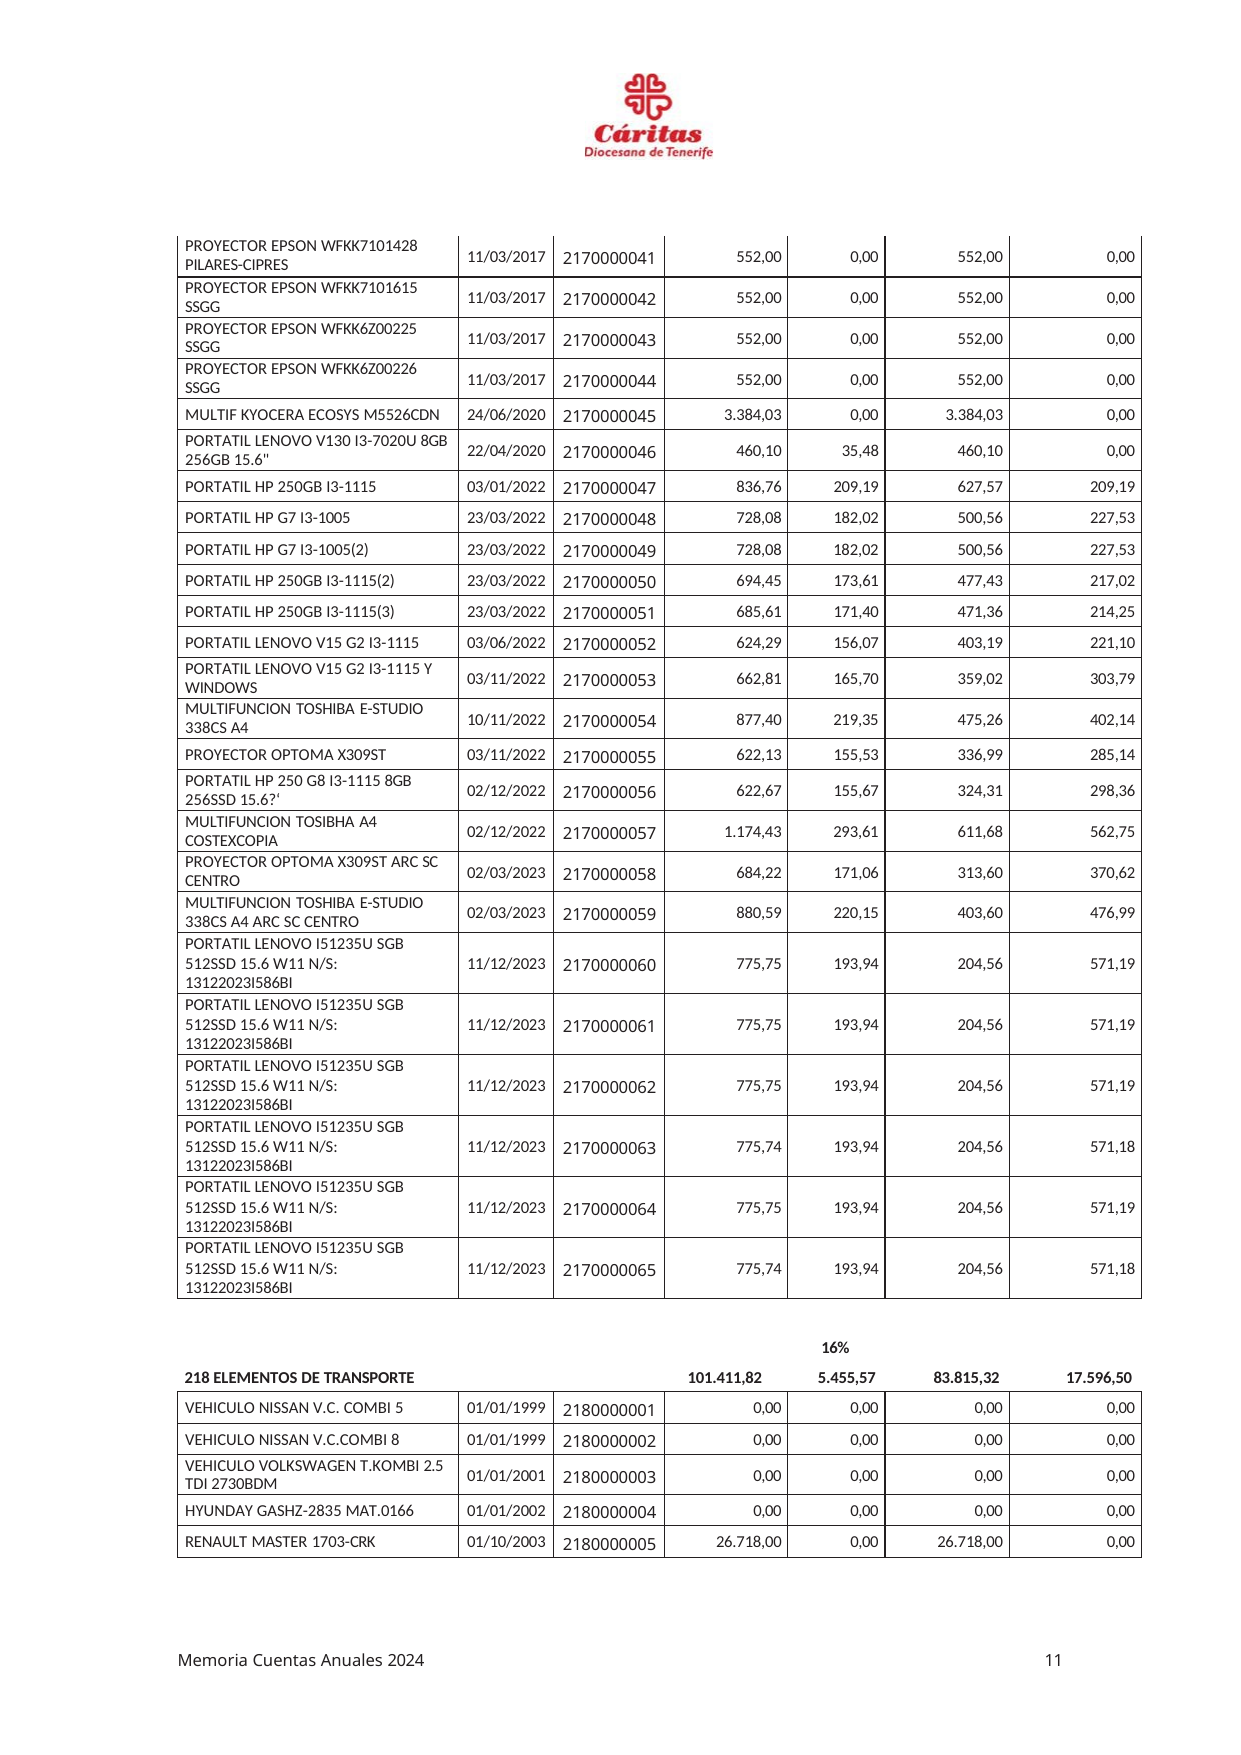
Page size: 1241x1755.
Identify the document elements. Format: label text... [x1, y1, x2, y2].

table_cell 2170000042 [554, 278, 664, 317]
table_cell 23/03/2022 [459, 533, 553, 563]
table_cell 02/12/2022 [459, 770, 553, 810]
table_cell 10/11/2022 [459, 699, 553, 738]
table_cell 0,00 [886, 1495, 1009, 1525]
table_cell 0,00 [1010, 1455, 1141, 1494]
table_cell MULTIFUNCION TOSIBHA A4 COSTEXCOPIA [178, 811, 458, 851]
table_cell 460,10 [665, 430, 787, 470]
table_header VEHICULO NISSAN V.C. COMBI 5 [178, 1392, 458, 1422]
table_cell PORTATIL LENOVO I51235U SGB 512SSD 15.6 W11 N/S: 13122023I586BI [178, 1177, 458, 1237]
text 16% [821, 1337, 1226, 1358]
table_cell 165,70 [788, 658, 884, 698]
table_cell 171,06 [788, 852, 884, 891]
table_cell 370,62 [1010, 852, 1141, 891]
table_header 0,00 [788, 236, 884, 276]
table_cell PORTATIL HP 250GB I3-1115 [178, 471, 458, 501]
table_cell 2170000055 [554, 739, 664, 769]
table_cell 552,00 [886, 318, 1009, 357]
table_cell 0,00 [788, 1424, 884, 1454]
table_cell 03/06/2022 [459, 627, 553, 657]
table_cell 01/01/1999 [459, 1424, 553, 1454]
table_cell 0,00 [1010, 399, 1141, 429]
table_cell 3.384,03 [665, 399, 787, 429]
table_cell 11/03/2017 [459, 359, 553, 398]
table_cell 156,07 [788, 627, 884, 657]
table_cell 324,31 [886, 770, 1009, 810]
table_cell HYUNDAY GASHZ-2835 MAT.0166 [178, 1495, 458, 1525]
table_cell 193,94 [788, 1116, 884, 1176]
table_cell 285,14 [1010, 739, 1141, 769]
table_cell 02/03/2023 [459, 852, 553, 891]
table_cell 0,00 [886, 1455, 1009, 1494]
table_cell 2180000005 [554, 1526, 664, 1557]
table_cell 0,00 [788, 1455, 884, 1494]
table_cell PROYECTOR OPTOMA X309ST [178, 739, 458, 769]
table_cell PORTATIL HP 250GB I3-1115(2) [178, 565, 458, 595]
table_cell 0,00 [788, 278, 884, 317]
table_cell 622,13 [665, 739, 787, 769]
table_cell 2170000048 [554, 502, 664, 532]
table_cell 193,94 [788, 1238, 884, 1298]
table_cell 571,19 [1010, 933, 1141, 993]
table_cell 227,53 [1010, 502, 1141, 532]
table_cell 11/12/2023 [459, 1177, 553, 1237]
table_cell 500,56 [886, 502, 1009, 532]
table_cell 836,76 [665, 471, 787, 501]
table_cell 685,61 [665, 596, 787, 626]
table_cell 293,61 [788, 811, 884, 851]
table_cell 23/03/2022 [459, 596, 553, 626]
table_cell 171,40 [788, 596, 884, 626]
table_cell 204,56 [886, 933, 1009, 993]
table_cell 2170000058 [554, 852, 664, 891]
table_cell 2170000054 [554, 699, 664, 738]
table_cell 571,18 [1010, 1238, 1141, 1298]
table_cell PORTATIL LENOVO I51235U SGB 512SSD 15.6 W11 N/S: 13122023I586BI [178, 1055, 458, 1115]
table_cell 552,00 [886, 359, 1009, 398]
table_cell 552,00 [665, 278, 787, 317]
table_cell 877,40 [665, 699, 787, 738]
table_cell RENAULT MASTER 1703-CRK [178, 1526, 458, 1557]
table_cell PORTATIL LENOVO I51235U SGB 512SSD 15.6 W11 N/S: 13122023I586BI [178, 1116, 458, 1176]
table_cell 217,02 [1010, 565, 1141, 595]
table_cell 35,48 [788, 430, 884, 470]
table_cell 775,75 [665, 933, 787, 993]
table_cell 2170000045 [554, 399, 664, 429]
table_cell PORTATIL LENOVO I51235U SGB 512SSD 15.6 W11 N/S: 13122023I586BI [178, 994, 458, 1054]
table_cell 0,00 [788, 318, 884, 357]
table_cell 03/11/2022 [459, 739, 553, 769]
table_cell 214,25 [1010, 596, 1141, 626]
table_cell 0,00 [665, 1455, 787, 1494]
table_cell 03/11/2022 [459, 658, 553, 698]
table_cell VEHICULO VOLKSWAGEN T.KOMBI 2.5 TDI 2730BDM [178, 1455, 458, 1494]
table_header 2180000001 [554, 1392, 664, 1422]
table_cell 1.174,43 [665, 811, 787, 851]
table_cell 11/12/2023 [459, 1238, 553, 1298]
table_cell 0,00 [788, 399, 884, 429]
table_cell 0,00 [1010, 430, 1141, 470]
table_cell 23/03/2022 [459, 565, 553, 595]
table_cell MULTIFUNCION TOSHIBA E-STUDIO 338CS A4 ARC SC CENTRO [178, 892, 458, 932]
table_cell 0,00 [1010, 1424, 1141, 1454]
table_cell PORTATIL LENOVO V15 G2 I3-1115 [178, 627, 458, 657]
table_cell PORTATIL HP 250 G8 I3-1115 8GB 256SSD 15.6?‘ [178, 770, 458, 810]
table_cell 22/04/2020 [459, 430, 553, 470]
table_cell 476,99 [1010, 892, 1141, 932]
list ELEMENTOS DE TRANSPORTE 101.411,82 5.455,57 83.815,32 17.596,50 [184, 1367, 1226, 1387]
table_cell 0,00 [1010, 1526, 1141, 1557]
table_cell 303,79 [1010, 658, 1141, 698]
table_cell 2170000053 [554, 658, 664, 698]
table_cell 0,00 [1010, 359, 1141, 398]
table_cell 11/03/2017 [459, 318, 553, 357]
table_cell 477,43 [886, 565, 1009, 595]
table_cell MULTIFUNCION TOSHIBA E-STUDIO 338CS A4 [178, 699, 458, 738]
table_cell PORTATIL HP G7 I3-1005(2) [178, 533, 458, 563]
table_cell PROYECTOR EPSON WFKK7101615 SSGG [178, 278, 458, 317]
table_cell 3.384,03 [886, 399, 1009, 429]
table_cell 2170000063 [554, 1116, 664, 1176]
table_cell 0,00 [788, 1495, 884, 1525]
table_cell 552,00 [665, 318, 787, 357]
table_cell 2170000065 [554, 1238, 664, 1298]
table_cell 552,00 [886, 278, 1009, 317]
table_cell 2180000003 [554, 1455, 664, 1494]
table_cell 359,02 [886, 658, 1009, 698]
table_cell 2170000061 [554, 994, 664, 1054]
table_cell 2170000056 [554, 770, 664, 810]
table_cell 0,00 [886, 1424, 1009, 1454]
table_cell 0,00 [1010, 278, 1141, 317]
table_cell MULTIF KYOCERA ECOSYS M5526CDN [178, 399, 458, 429]
table_cell 880,59 [665, 892, 787, 932]
table_cell 562,75 [1010, 811, 1141, 851]
table_cell 209,19 [788, 471, 884, 501]
table_header 0,00 [1010, 1392, 1141, 1422]
table_cell 155,53 [788, 739, 884, 769]
table_cell 11/12/2023 [459, 1116, 553, 1176]
table_cell 662,81 [665, 658, 787, 698]
table_cell 571,19 [1010, 994, 1141, 1054]
table_cell 26.718,00 [886, 1526, 1009, 1557]
table_cell 2180000004 [554, 1495, 664, 1525]
table_cell 2180000002 [554, 1424, 664, 1454]
table_cell 694,45 [665, 565, 787, 595]
table_cell 2170000057 [554, 811, 664, 851]
table_cell 2170000044 [554, 359, 664, 398]
table_cell 220,15 [788, 892, 884, 932]
table_cell 2170000064 [554, 1177, 664, 1237]
table_cell 221,10 [1010, 627, 1141, 657]
table_cell 173,61 [788, 565, 884, 595]
table_cell PORTATIL HP G7 I3-1005 [178, 502, 458, 532]
table_cell 0,00 [788, 359, 884, 398]
table_cell 155,67 [788, 770, 884, 810]
table_cell 611,68 [886, 811, 1009, 851]
table_cell PORTATIL HP 250GB I3-1115(3) [178, 596, 458, 626]
table_cell 684,22 [665, 852, 787, 891]
table_header 2170000041 [554, 236, 664, 276]
table_cell 2170000060 [554, 933, 664, 993]
table_cell 2170000043 [554, 318, 664, 357]
table_header 11/03/2017 [459, 236, 553, 276]
table_cell 2170000062 [554, 1055, 664, 1115]
table_cell 2170000047 [554, 471, 664, 501]
table_cell PORTATIL LENOVO V15 G2 I3-1115 Y WINDOWS [178, 658, 458, 698]
table_cell 460,10 [886, 430, 1009, 470]
table_cell 0,00 [1010, 1495, 1141, 1525]
table_cell 622,67 [665, 770, 787, 810]
table_cell 571,18 [1010, 1116, 1141, 1176]
table_cell 552,00 [665, 359, 787, 398]
table_cell 571,19 [1010, 1177, 1141, 1237]
table_header 0,00 [788, 1392, 884, 1422]
table_cell 01/01/2002 [459, 1495, 553, 1525]
table_cell PORTATIL LENOVO I51235U SGB 512SSD 15.6 W11 N/S: 13122023I586BI [178, 1238, 458, 1298]
table_cell 2170000051 [554, 596, 664, 626]
table_cell 775,74 [665, 1116, 787, 1176]
table_cell 11/12/2023 [459, 994, 553, 1054]
table_cell 313,60 [886, 852, 1009, 891]
table_cell 02/03/2023 [459, 892, 553, 932]
table_cell 11/03/2017 [459, 278, 553, 317]
table_cell 193,94 [788, 1055, 884, 1115]
table_cell PROYECTOR EPSON WFKK6Z00225 SSGG [178, 318, 458, 357]
table_cell 500,56 [886, 533, 1009, 563]
table_cell 03/01/2022 [459, 471, 553, 501]
table_header 552,00 [665, 236, 787, 276]
table_cell PORTATIL LENOVO V130 I3-7020U 8GB 256GB 15.6" [178, 430, 458, 470]
table_cell 26.718,00 [665, 1526, 787, 1557]
table_cell 298,36 [1010, 770, 1141, 810]
table_cell 624,29 [665, 627, 787, 657]
table_header 0,00 [1010, 236, 1141, 276]
table_cell 775,75 [665, 994, 787, 1054]
table_cell 627,57 [886, 471, 1009, 501]
table_cell 11/12/2023 [459, 1055, 553, 1115]
table_cell 219,35 [788, 699, 884, 738]
table_cell 2170000059 [554, 892, 664, 932]
table_cell 571,19 [1010, 1055, 1141, 1115]
table_cell 182,02 [788, 533, 884, 563]
table_cell 204,56 [886, 994, 1009, 1054]
table_header 0,00 [665, 1392, 787, 1422]
table_cell 2170000049 [554, 533, 664, 563]
table_cell 0,00 [665, 1424, 787, 1454]
table_cell 204,56 [886, 1055, 1009, 1115]
table_cell 02/12/2022 [459, 811, 553, 851]
table_cell 728,08 [665, 533, 787, 563]
table_cell 775,75 [665, 1177, 787, 1237]
table_cell 0,00 [1010, 318, 1141, 357]
table_cell 2170000052 [554, 627, 664, 657]
table_cell 193,94 [788, 994, 884, 1054]
table_cell 0,00 [788, 1526, 884, 1557]
table_cell 193,94 [788, 1177, 884, 1237]
table_cell 182,02 [788, 502, 884, 532]
table_header 0,00 [886, 1392, 1009, 1422]
table_cell PROYECTOR EPSON WFKK6Z00226 SSGG [178, 359, 458, 398]
table_cell 403,60 [886, 892, 1009, 932]
table_cell 23/03/2022 [459, 502, 553, 532]
table_cell 01/10/2003 [459, 1526, 553, 1557]
table_cell 471,36 [886, 596, 1009, 626]
table_cell 204,56 [886, 1116, 1009, 1176]
table_cell 0,00 [665, 1495, 787, 1525]
table_cell 227,53 [1010, 533, 1141, 563]
table_cell 209,19 [1010, 471, 1141, 501]
table_cell 403,19 [886, 627, 1009, 657]
table_cell 01/01/2001 [459, 1455, 553, 1494]
table_cell 402,14 [1010, 699, 1141, 738]
table_cell 11/12/2023 [459, 933, 553, 993]
table_cell PROYECTOR OPTOMA X309ST ARC SC CENTRO [178, 852, 458, 891]
table_header 01/01/1999 [459, 1392, 553, 1422]
table_cell 2170000050 [554, 565, 664, 595]
table_cell 475,26 [886, 699, 1009, 738]
table_cell 204,56 [886, 1177, 1009, 1237]
table_cell VEHICULO NISSAN V.C.COMBI 8 [178, 1424, 458, 1454]
table_cell 204,56 [886, 1238, 1009, 1298]
table_cell 775,74 [665, 1238, 787, 1298]
table_header 552,00 [886, 236, 1009, 276]
table_cell 24/06/2020 [459, 399, 553, 429]
table_cell 336,99 [886, 739, 1009, 769]
table_cell 775,75 [665, 1055, 787, 1115]
table_cell 2170000046 [554, 430, 664, 470]
table_cell 193,94 [788, 933, 884, 993]
table_cell 728,08 [665, 502, 787, 532]
table_header PROYECTOR EPSON WFKK7101428 PILARES-CIPRES [178, 236, 458, 276]
table_cell PORTATIL LENOVO I51235U SGB 512SSD 15.6 W11 N/S: 13122023I586BI [178, 933, 458, 993]
